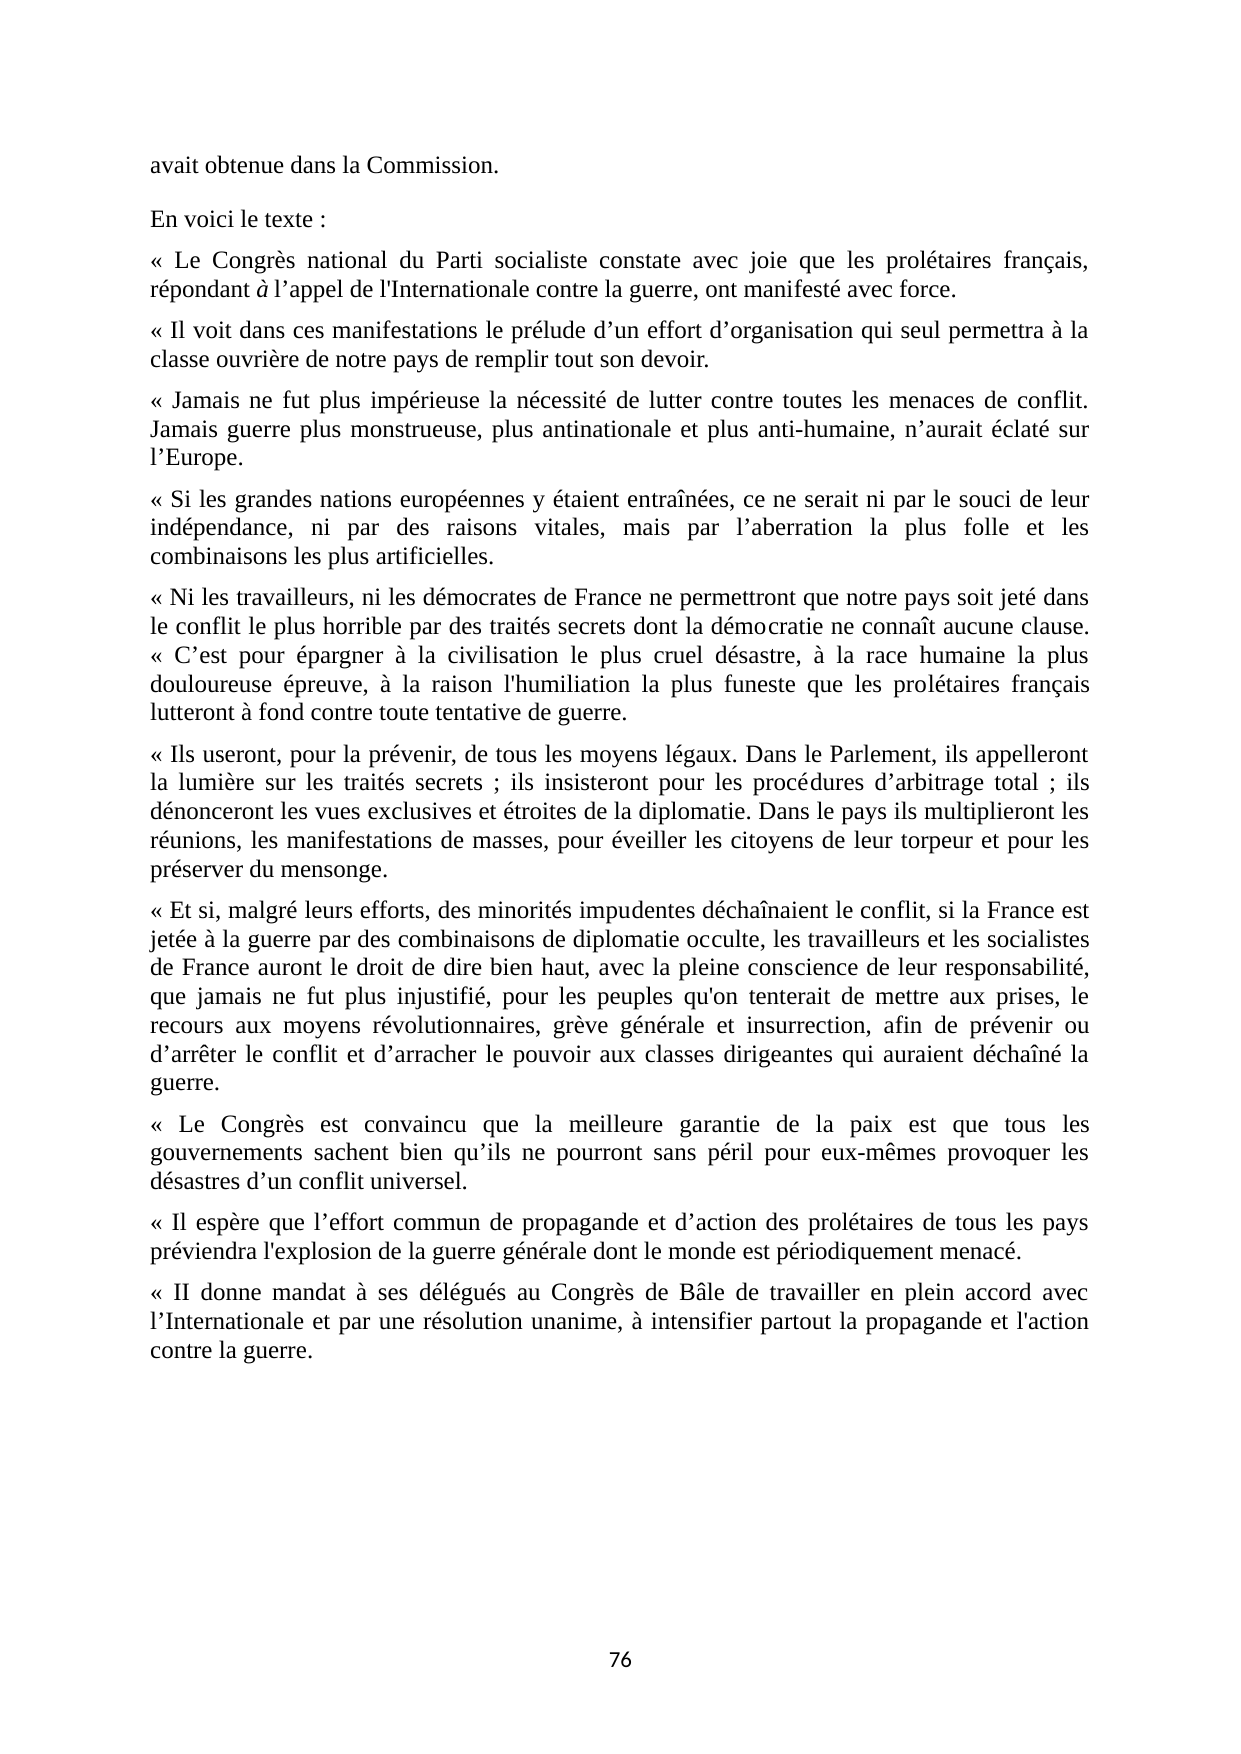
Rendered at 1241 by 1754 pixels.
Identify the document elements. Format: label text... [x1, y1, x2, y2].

text « Ni les travailleurs, ni les démocrates de France ne permettront que notre pays soit jeté dans le conflit le plus horrible par des traités secrets dont la démo­cratie ne connaît aucune clause. « C’est pour épargner à la civilisation le plus cruel désastre, à la race humaine la plus douloureuse épreuve, à la raison l'humiliation la plus funeste que les pro­létaires français lutteront à fond contre toute tenta­tive de guerre. [150, 582, 1090, 726]
text « Il voit dans ces manifestations le prélude d’un effort d’organisation qui seul permettra à la classe ouvrière de notre pays de remplir tout son devoir. [150, 315, 1090, 372]
text « Ils useront, pour la prévenir, de tous les moyens légaux. Dans le Parlement, ils appelleront la lumière sur les traités secrets ; ils insisteront pour les procé­dures d’arbitrage total ; ils dénonceront les vues ex­clusives et étroites de la diplomatie. Dans le pays ils multiplieront les réunions, les manifestations de masses, pour éveiller les citoyens de leur torpeur et pour les préserver du mensonge. [150, 739, 1090, 882]
text En voici le texte : [150, 204, 1090, 232]
text « Le Congrès est convaincu que la meilleure ga­rantie de la paix est que tous les gouvernements sa­chent bien qu’ils ne pourront sans péril pour eux-mêmes provoquer les désastres d’un conflit universel. [150, 1109, 1090, 1195]
text « Jamais ne fut plus impérieuse la nécessité de lutter contre toutes les menaces de conflit. Jamais guerre plus monstrueuse, plus antinationale et plus anti-humaine, n’aurait éclaté sur l’Europe. [150, 385, 1090, 471]
text avait obtenue dans la Commission. [150, 150, 1090, 179]
text « Il espère que l’effort commun de propagande et d’action des prolétaires de tous les pays préviendra l'explosion de la guerre générale dont le monde est périodiquement menacé. [150, 1207, 1090, 1265]
text « Le Congrès national du Parti socialiste constate avec joie que les prolétaires français, répondant à l’appel de l'Internationale contre la guerre, ont mani­festé avec force. [150, 245, 1090, 302]
text « Si les grandes nations européennes y étaient en­traînées, ce ne serait ni par le souci de leur indépen­dance, ni par des raisons vitales, mais par l’aberration la plus folle et les combinaisons les plus artificielles. [150, 484, 1090, 570]
text « II donne mandat à ses délégués au Congrès de Bâle de travailler en plein accord avec l’Internationale et par une résolution unanime, à intensifier partout la propagande et l'action contre la guerre. [150, 1277, 1090, 1364]
text « Et si, malgré leurs efforts, des minorités impu­dentes déchaînaient le conflit, si la France est jetée à la guerre par des combinaisons de diplomatie oc­culte, les travailleurs et les socialistes de France au­ront le droit de dire bien haut, avec la pleine cons­cience de leur responsabilité, que jamais ne fut plus injustifié, pour les peuples qu'on tenterait de mettre aux prises, le recours aux moyens révolutionnaires, grève générale et insurrection, afin de prévenir ou d’arrêter le conflit et d’arracher le pouvoir aux classes dirigeantes qui auraient déchaîné la guerre. [150, 895, 1090, 1096]
